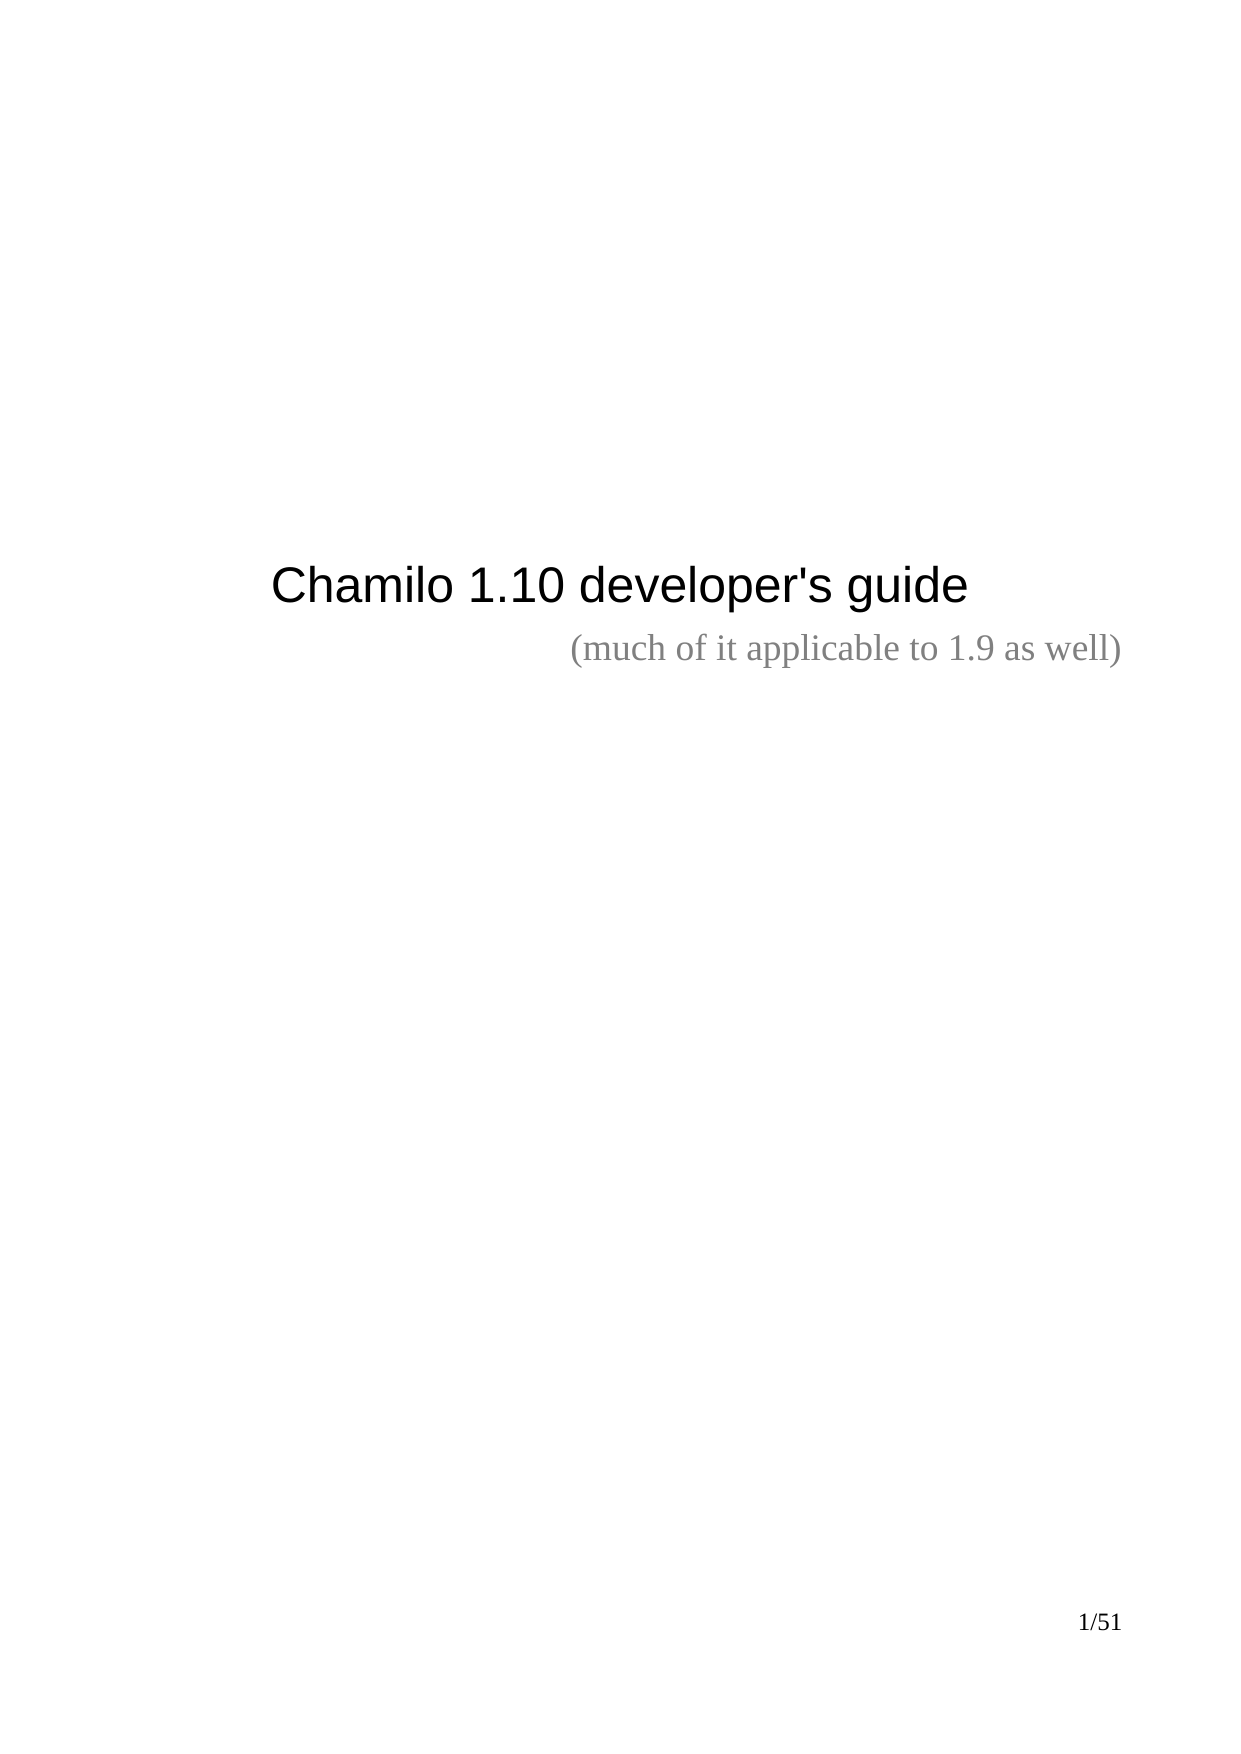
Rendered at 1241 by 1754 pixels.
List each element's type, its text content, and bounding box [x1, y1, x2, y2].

text (much of it applicable to 1.9 as well) [118, 626, 1122, 669]
subtitle Chamilo 1.10 developer's guide [118, 556, 1122, 613]
